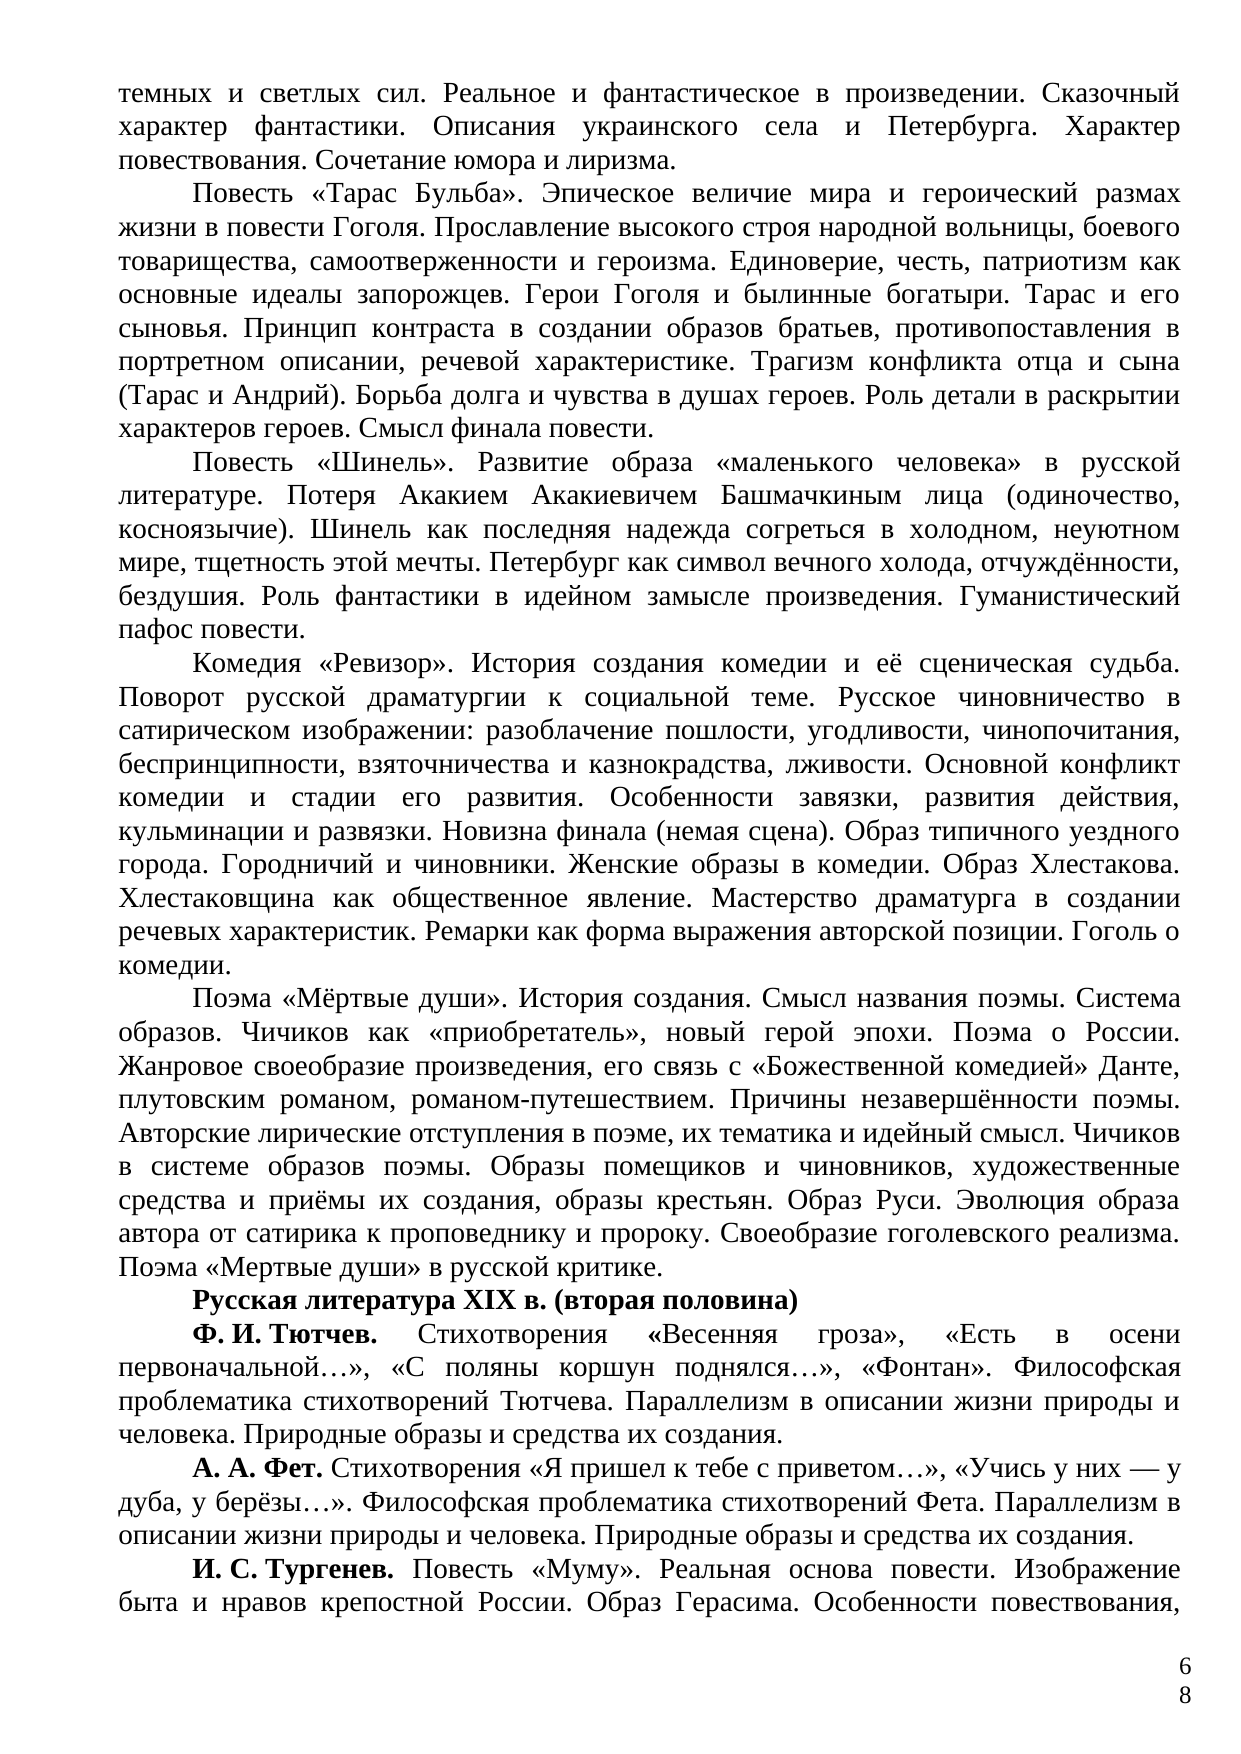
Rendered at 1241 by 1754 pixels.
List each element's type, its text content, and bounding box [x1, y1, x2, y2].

text Комедия «Ревизор». История создания комедии и её сценическая судьба. Поворот русской драматургии к социальной теме. Русское чиновничество в сатирическом изображении: разоблачение пошлости, угодливости, чинопочитания, беспринципности, взяточничества и казнокрадства, лживости. Основной конфликт комедии и стадии его развития. Особенности завязки, развития действия, кульминации и развязки. Новизна финала (немая сцена). Образ типичного уездного города. Городничий и чиновники. Женские образы в комедии. Образ Хлестакова. Хлестаковщина как общественное явление. Мастерство драматурга в создании речевых характеристик. Ремарки как форма выражения авторской позиции. Гоголь о комедии. [118, 645, 1181, 981]
text Повесть «Тарас Бульба». Эпическое величие мира и героический размах жизни в повести Гоголя. Прославление высокого строя народной вольницы, боевого товарищества, самоотверженности и героизма. Единоверие, честь, патриотизм как основные идеалы запорожцев. Герои Гоголя и былинные богатыри. Тарас и его сыновья. Принцип контраста в создании образов братьев, противопоставления в портретном описании, речевой характеристике. Трагизм конфликта отца и сына (Тарас и Андрий). Борьба долга и чувства в душах героев. Роль детали в раскрытии характеров героев. Смысл финала повести. [118, 176, 1181, 444]
text И. С. Тургенев. Повесть «Муму». Реальная основа повести. Изображение быта и нравов крепостной России. Образ Герасима. Особенности повествования, [118, 1551, 1181, 1618]
text Русская литература XIX в. (вторая половина) [118, 1282, 1181, 1316]
text темных и светлых сил. Реальное и фантастическое в произведении. Сказочный характер фантастики. Описания украинского села и Петербурга. Характер повествования. Сочетание юмора и лиризма. [118, 75, 1181, 176]
text Поэма «Мёртвые души». История создания. Смысл названия поэмы. Система образов. Чичиков как «приобретатель», новый герой эпохи. Поэма о России. Жанровое своеобразие произведения, его связь с «Божественной комедией» Данте, плутовским романом, романом-путешествием. Причины незавершённости поэмы. Авторские лирические отступления в поэме, их тематика и идейный смысл. Чичиков в системе образов поэмы. Образы помещиков и чиновников, художественные средства и приёмы их создания, образы крестьян. Образ Руси. Эволюция образа автора от сатирика к проповеднику и пророку. Своеобразие гоголевского реализма. Поэма «Мертвые души» в русской критике. [118, 981, 1181, 1282]
text А. А. Фет. Стихотворения «Я пришел к тебе с приветом…», «Учись у них — у дуба, у берёзы…». Философская проблематика стихотворений Фета. Параллелизм в описании жизни природы и человека. Природные образы и средства их создания. [118, 1450, 1181, 1551]
text Ф. И. Тютчев. Стихотворения «Весенняя гроза», «Есть в осени первоначальной…», «С поляны коршун поднялся…», «Фонтан». Философская проблематика стихотворений Тютчева. Параллелизм в описании жизни природы и человека. Природные образы и средства их создания. [118, 1316, 1181, 1450]
text Повесть «Шинель». Развитие образа «маленького человека» в русской литературе. Потеря Акакием Акакиевичем Башмачкиным лица (одиночество, косноязычие). Шинель как последняя надежда согреться в холодном, неуютном мире, тщетность этой мечты. Петербург как символ вечного холода, отчуждённости, бездушия. Роль фантастики в идейном замысле произведения. Гуманистический пафос повести. [118, 444, 1181, 645]
